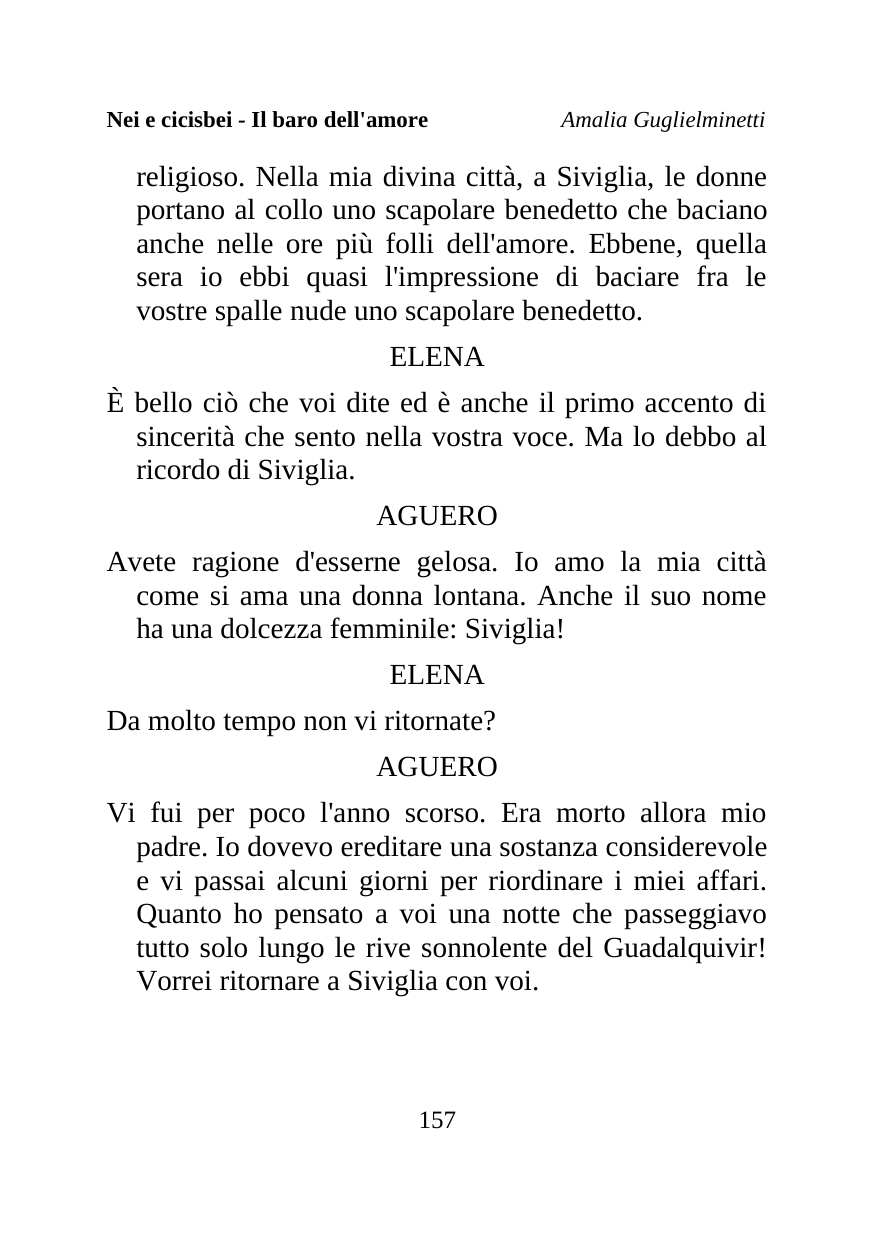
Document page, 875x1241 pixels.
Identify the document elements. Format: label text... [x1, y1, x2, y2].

text AGUERO [106, 498, 768, 532]
text ELENA [106, 657, 768, 691]
text religioso. Nella mia divina città, a Siviglia, le donne portano al collo uno scapolare benedetto che baciano anche nelle ore più folli dell'amore. Ebbene, quella sera io ebbi quasi l'impressione di baciare fra le vostre spalle nude uno scapolare benedetto. [106, 159, 768, 327]
text È bello ciò che voi dite ed è anche il primo accento di sincerità che sento nella vostra voce. Ma lo debbo al ricordo di Siviglia. [106, 385, 768, 486]
text ELENA [106, 339, 768, 373]
text AGUERO [106, 749, 768, 783]
text Avete ragione d'esserne gelosa. Io amo la mia città come si ama una donna lontana. Anche il suo nome ha una dolcezza femminile: Siviglia! [106, 544, 768, 645]
text Vi fui per poco l'anno scorso. Era morto allora mio padre. Io dovevo ereditare una sostanza considerevole e vi passai alcuni giorni per riordinare i miei affari. Quanto ho pensato a voi una notte che passeggiavo tutto solo lungo le rive sonnolente del Guadalquivir! Vorrei ritornare a Siviglia con voi. [106, 796, 768, 997]
text Da molto tempo non vi ritornate? [106, 703, 768, 737]
